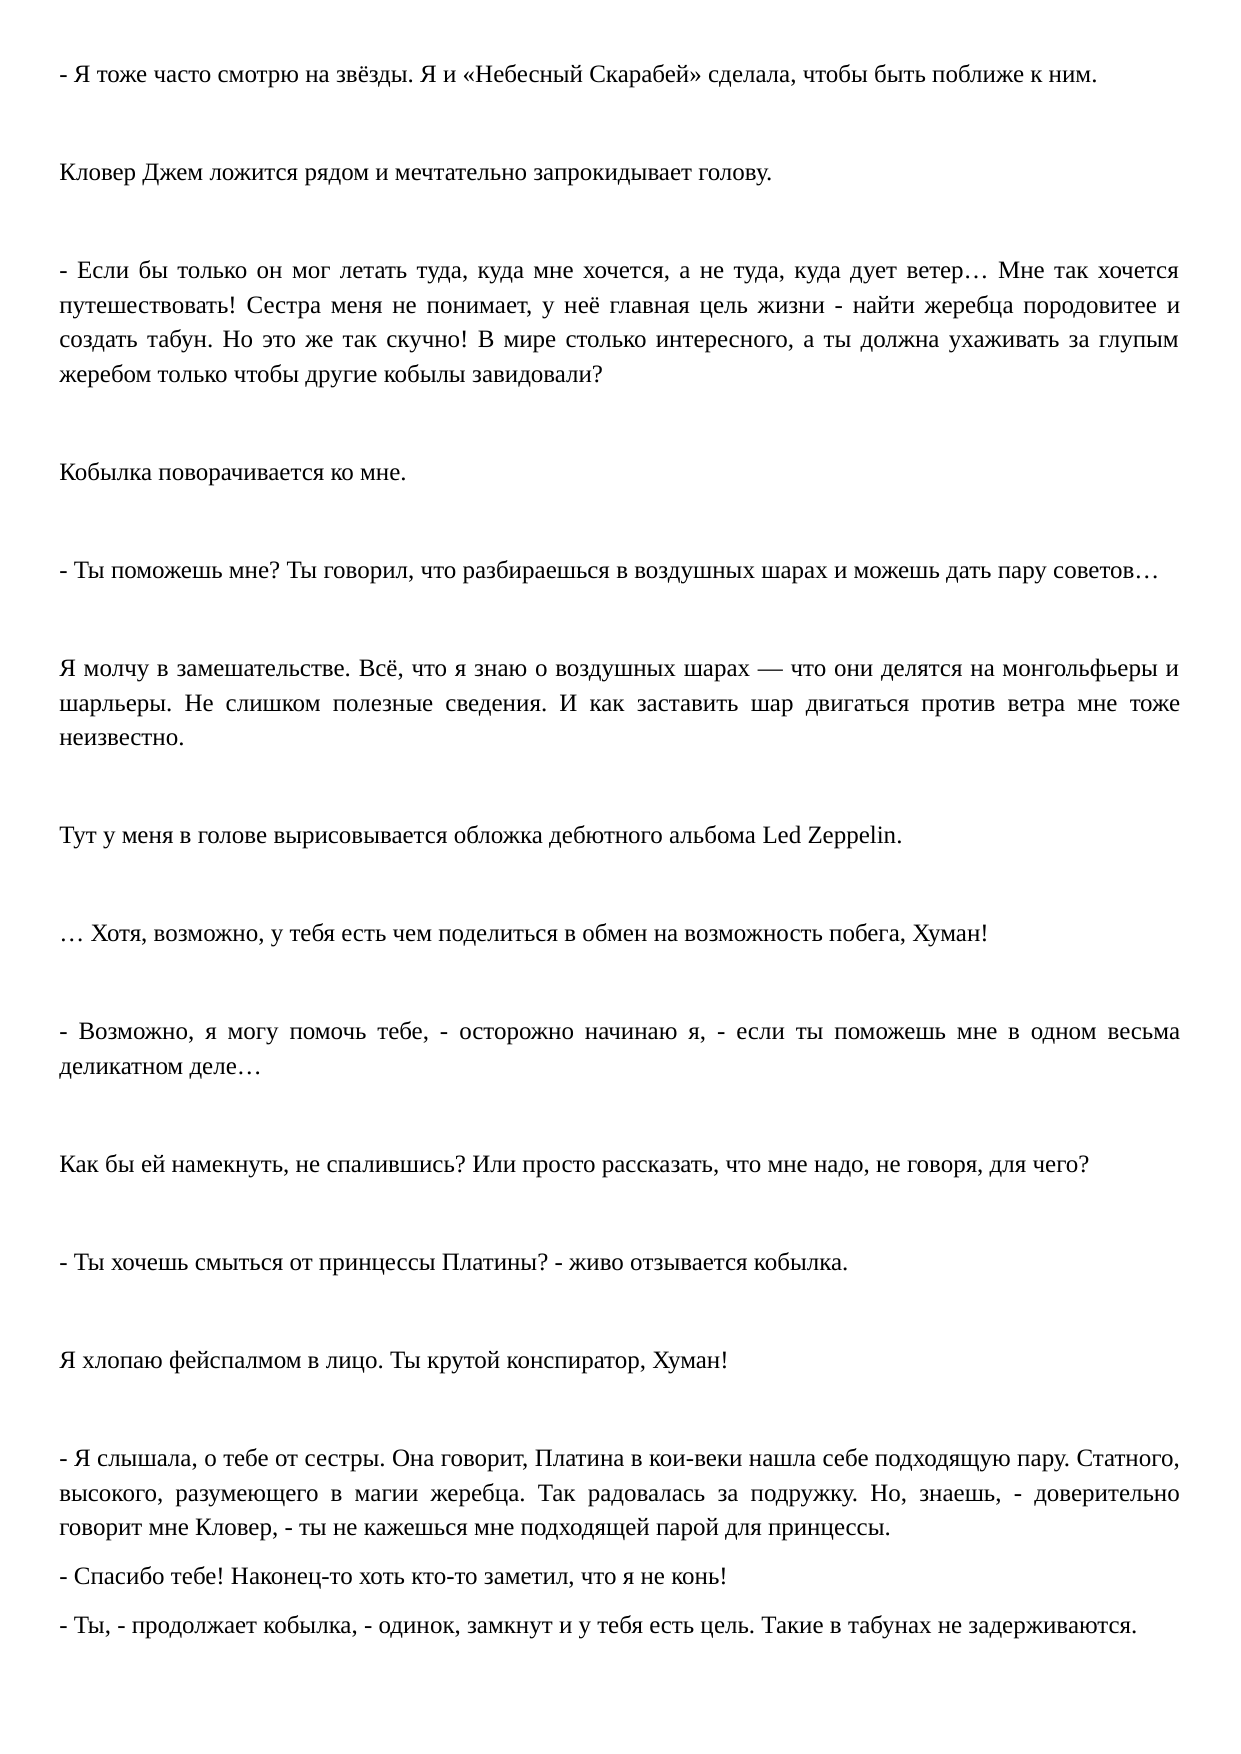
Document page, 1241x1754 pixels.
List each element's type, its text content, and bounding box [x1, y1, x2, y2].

text - Я слышала, о тебе от сестры. Она говорит, Платина в кои-веки нашла себе подходящую пару. Статного, высокого, разумеющего в магии жеребца. Так радовалась за подружку. Но, знаешь, - доверительно говорит мне Кловер, - ты не кажешься мне подходящей парой для принцессы. [59, 1443, 1181, 1541]
text Я хлопаю фейспалмом в лицо. Ты крутой конспиратор, Хуман! [59, 1345, 1181, 1374]
text - Ты, - продолжает кобылка, - одинок, замкнут и у тебя есть цель. Такие в табунах не задерживаются. [59, 1611, 1181, 1639]
text Как бы ей намекнуть, не спалившись? Или просто рассказать, что мне надо, не говоря, для чего? [59, 1149, 1181, 1178]
text Кловер Джем ложится рядом и мечтательно запрокидывает голову. [59, 157, 1181, 186]
text Я молчу в замешательстве. Всё, что я знаю о воздушных шарах — что они делятся на монгольфьеры и шарльеры. Не слишком полезные сведения. И как заставить шар двигаться против ветра мне тоже неизвестно. [59, 653, 1181, 751]
text Кобылка поворачивается ко мне. [59, 457, 1181, 486]
text - Ты хочешь смыться от принцессы Платины? - живо отзывается кобылка. [59, 1247, 1181, 1276]
text … Хотя, возможно, у тебя есть чем поделиться в обмен на возможность побега, Хуман! [59, 918, 1181, 947]
text - Спасибо тебе! Наконец-то хоть кто-то заметил, что я не конь! [59, 1561, 1181, 1590]
text - Ты поможешь мне? Ты говорил, что разбираешься в воздушных шарах и можешь дать пару советов… [59, 555, 1181, 584]
text - Если бы только он мог летать туда, куда мне хочется, а не туда, куда дует ветер… Мне так хочется путешествовать! Сестра меня не понимает, у неё главная цель жизни - найти жеребца породовитее и создать табун. Но это же так скучно! В мире столько интересного, а ты должна ухаживать за глупым жеребом только чтобы другие кобылы завидовали? [59, 255, 1181, 387]
text Тут у меня в голове вырисовывается обложка дебютного альбома Led Zeppelin. [59, 820, 1181, 849]
text - Я тоже часто смотрю на звёзды. Я и «Небесный Скарабей» сделала, чтобы быть поближе к ним. [59, 59, 1181, 88]
text - Возможно, я могу помочь тебе, - осторожно начинаю я, - если ты поможешь мне в одном весьма деликатном деле… [59, 1016, 1181, 1080]
